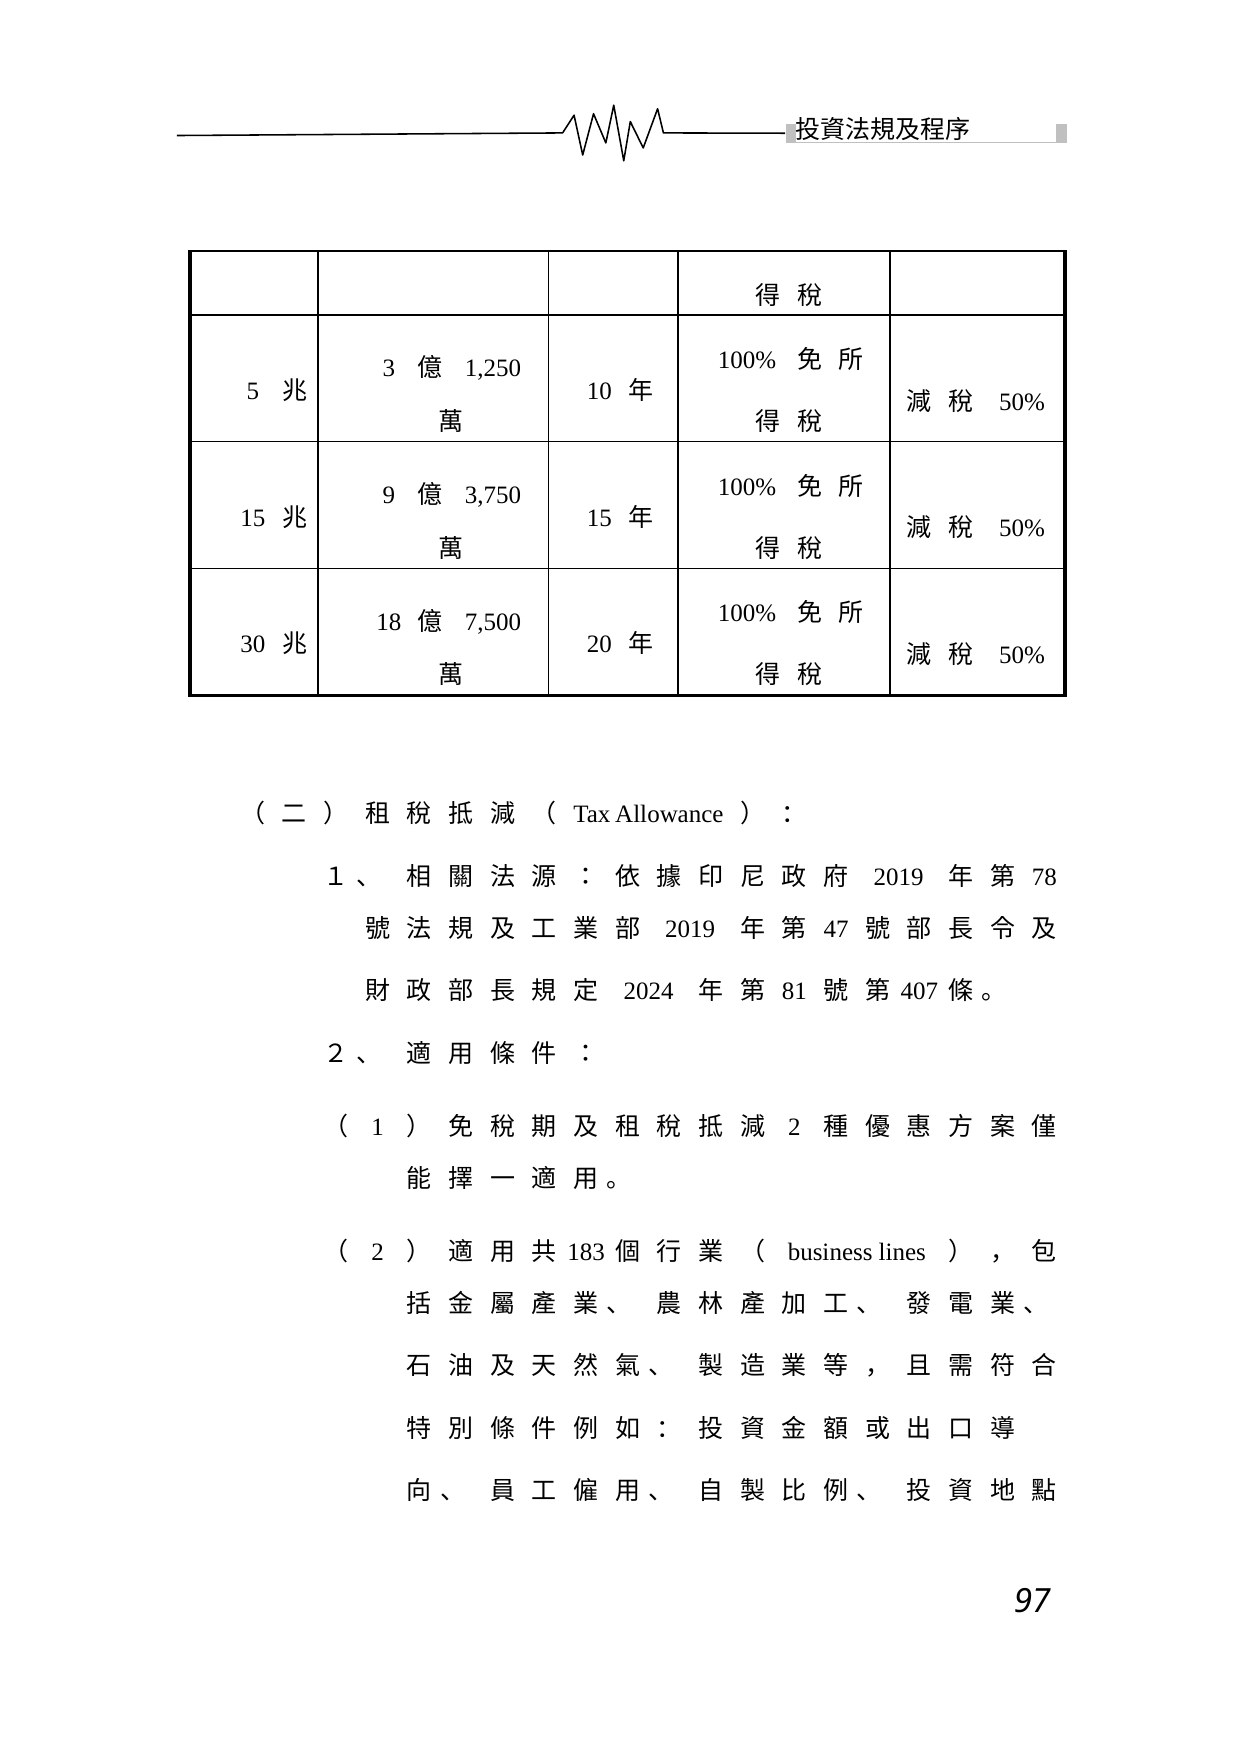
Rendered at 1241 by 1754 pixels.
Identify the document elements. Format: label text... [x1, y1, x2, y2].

table_cell 15年 [549, 442, 677, 567]
text １、相關法源：依據印尼政府2019年第78號法規及工業部2019年第47號部長令及財政部長規定2024年第81號第407條。 [288, 822, 1065, 1009]
table_cell 9億3,750萬 [319, 442, 548, 567]
table_cell 100%免所得稅 [679, 316, 889, 441]
table_cell 減稅50% [891, 569, 1063, 694]
table_cell 減稅50% [891, 442, 1063, 567]
table_cell 減稅50% [891, 316, 1063, 441]
table_cell 得稅 [679, 252, 889, 314]
text （二）租稅抵減（Tax Allowance）： [214, 759, 1065, 822]
table_cell 10年 [549, 316, 677, 441]
table_cell 18億7,500萬 [319, 569, 548, 694]
table_cell 5兆 [192, 316, 317, 441]
text （2）適用共183個行業（business lines），包括金屬產業、農林產加工、發電業、石油及天然氣、製造業等，且需符合特別條件例如：投資金額或出口導向、員工僱用、自製比例、投資地點 [313, 1197, 1065, 1509]
table_cell [319, 252, 548, 314]
table_cell 3億1,250萬 [319, 316, 548, 441]
table_cell 30兆 [192, 569, 317, 694]
table_cell [891, 252, 1063, 314]
table_cell 100%免所得稅 [679, 442, 889, 567]
table_cell 15兆 [192, 442, 317, 567]
table_cell 20年 [549, 569, 677, 694]
text ２、適用條件： [288, 1009, 1065, 1072]
table_cell [549, 252, 677, 314]
table_cell 100%免所得稅 [679, 569, 889, 694]
text （1）免稅期及租稅抵減2種優惠方案僅能擇一適用。 [313, 1072, 1065, 1197]
table_cell [192, 252, 317, 314]
